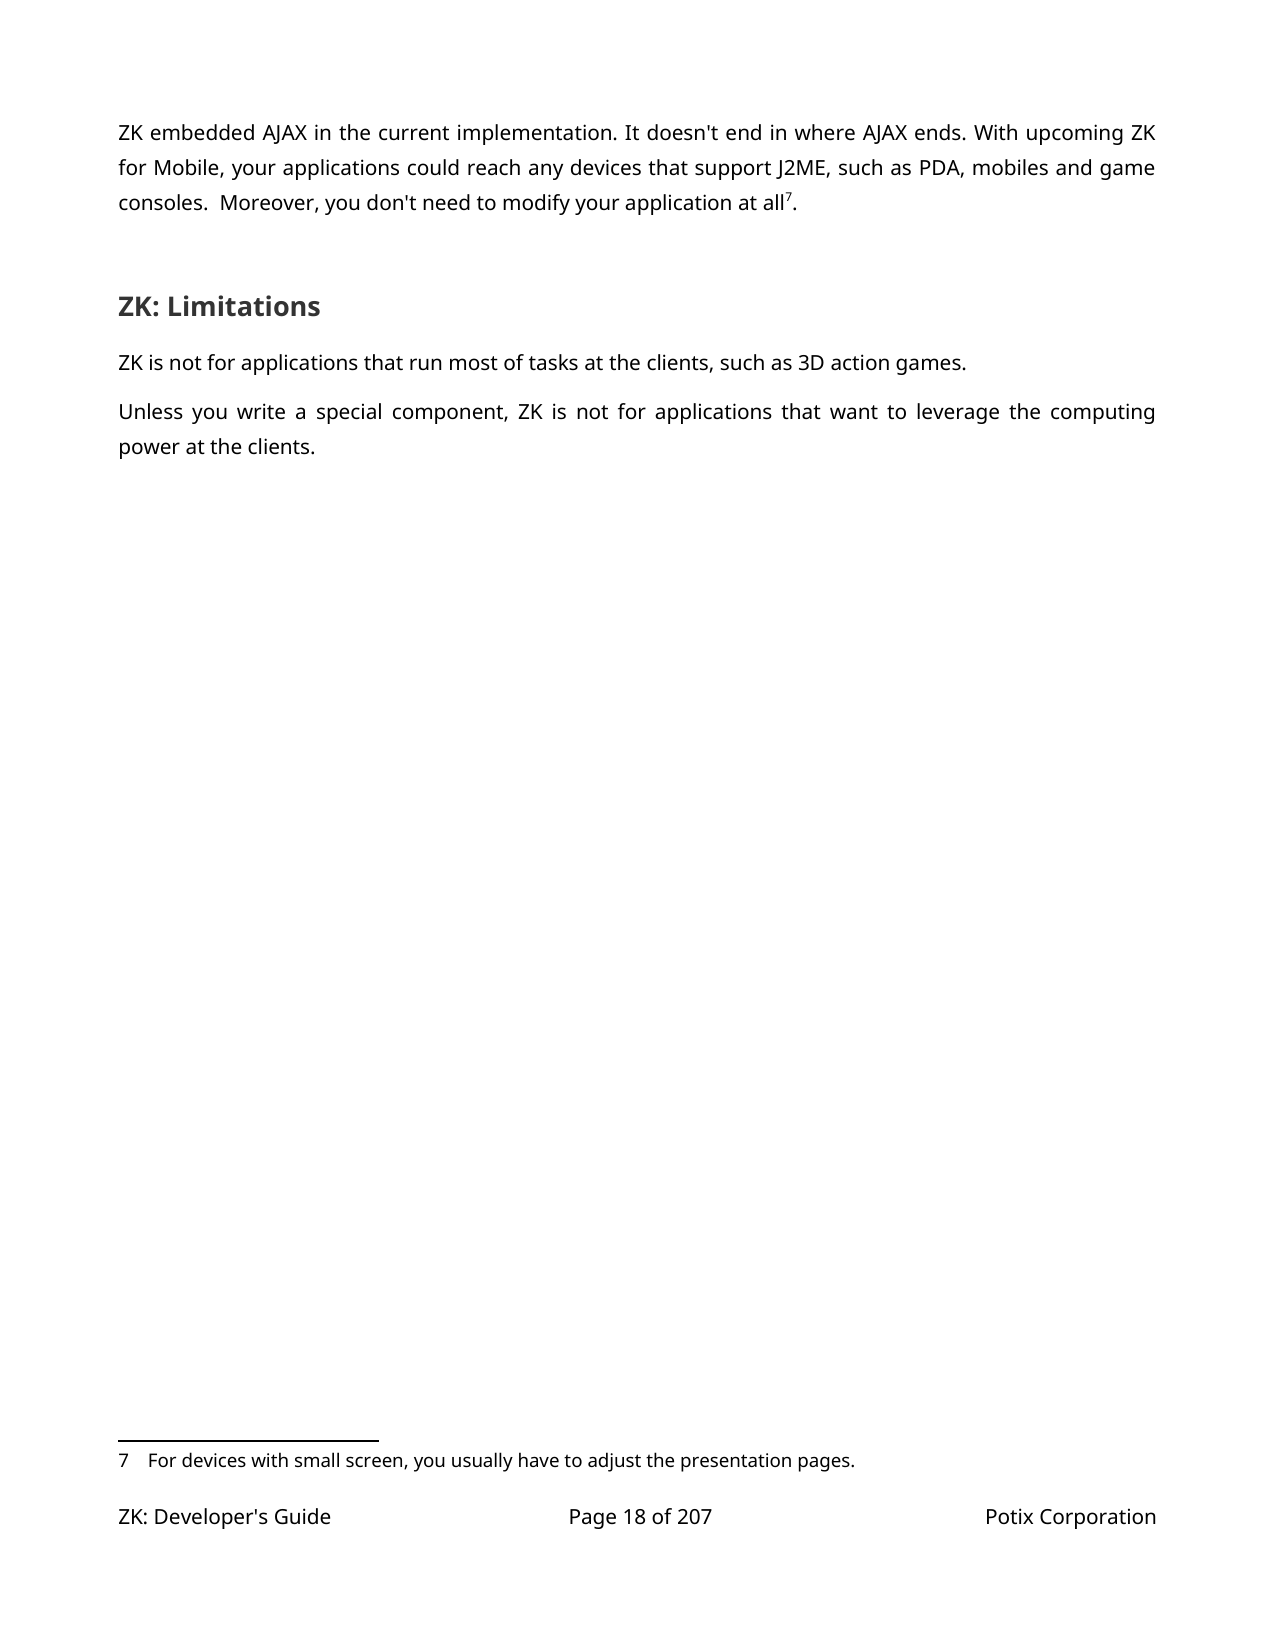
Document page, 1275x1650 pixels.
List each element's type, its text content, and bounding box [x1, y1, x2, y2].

subtitle ZK: Limitations [118, 288, 1157, 324]
text ZK is not for applications that run most of tasks at the clients, such as 3D action games. [118, 348, 1157, 376]
text For devices with small screen, you usually have to adjust the presentation pages. [118, 1447, 1157, 1473]
text Unless you write a special component, ZK is not for applications that want to leverage the computing power at the clients. [118, 397, 1157, 460]
text ZK embedded AJAX in the current implementation. It doesn't end in where AJAX ends. With upcoming ZK for Mobile, your applications could reach any devices that support J2ME, such as PDA, mobiles and game consoles. Moreover, you don't need to modify your application at all. [118, 118, 1157, 217]
